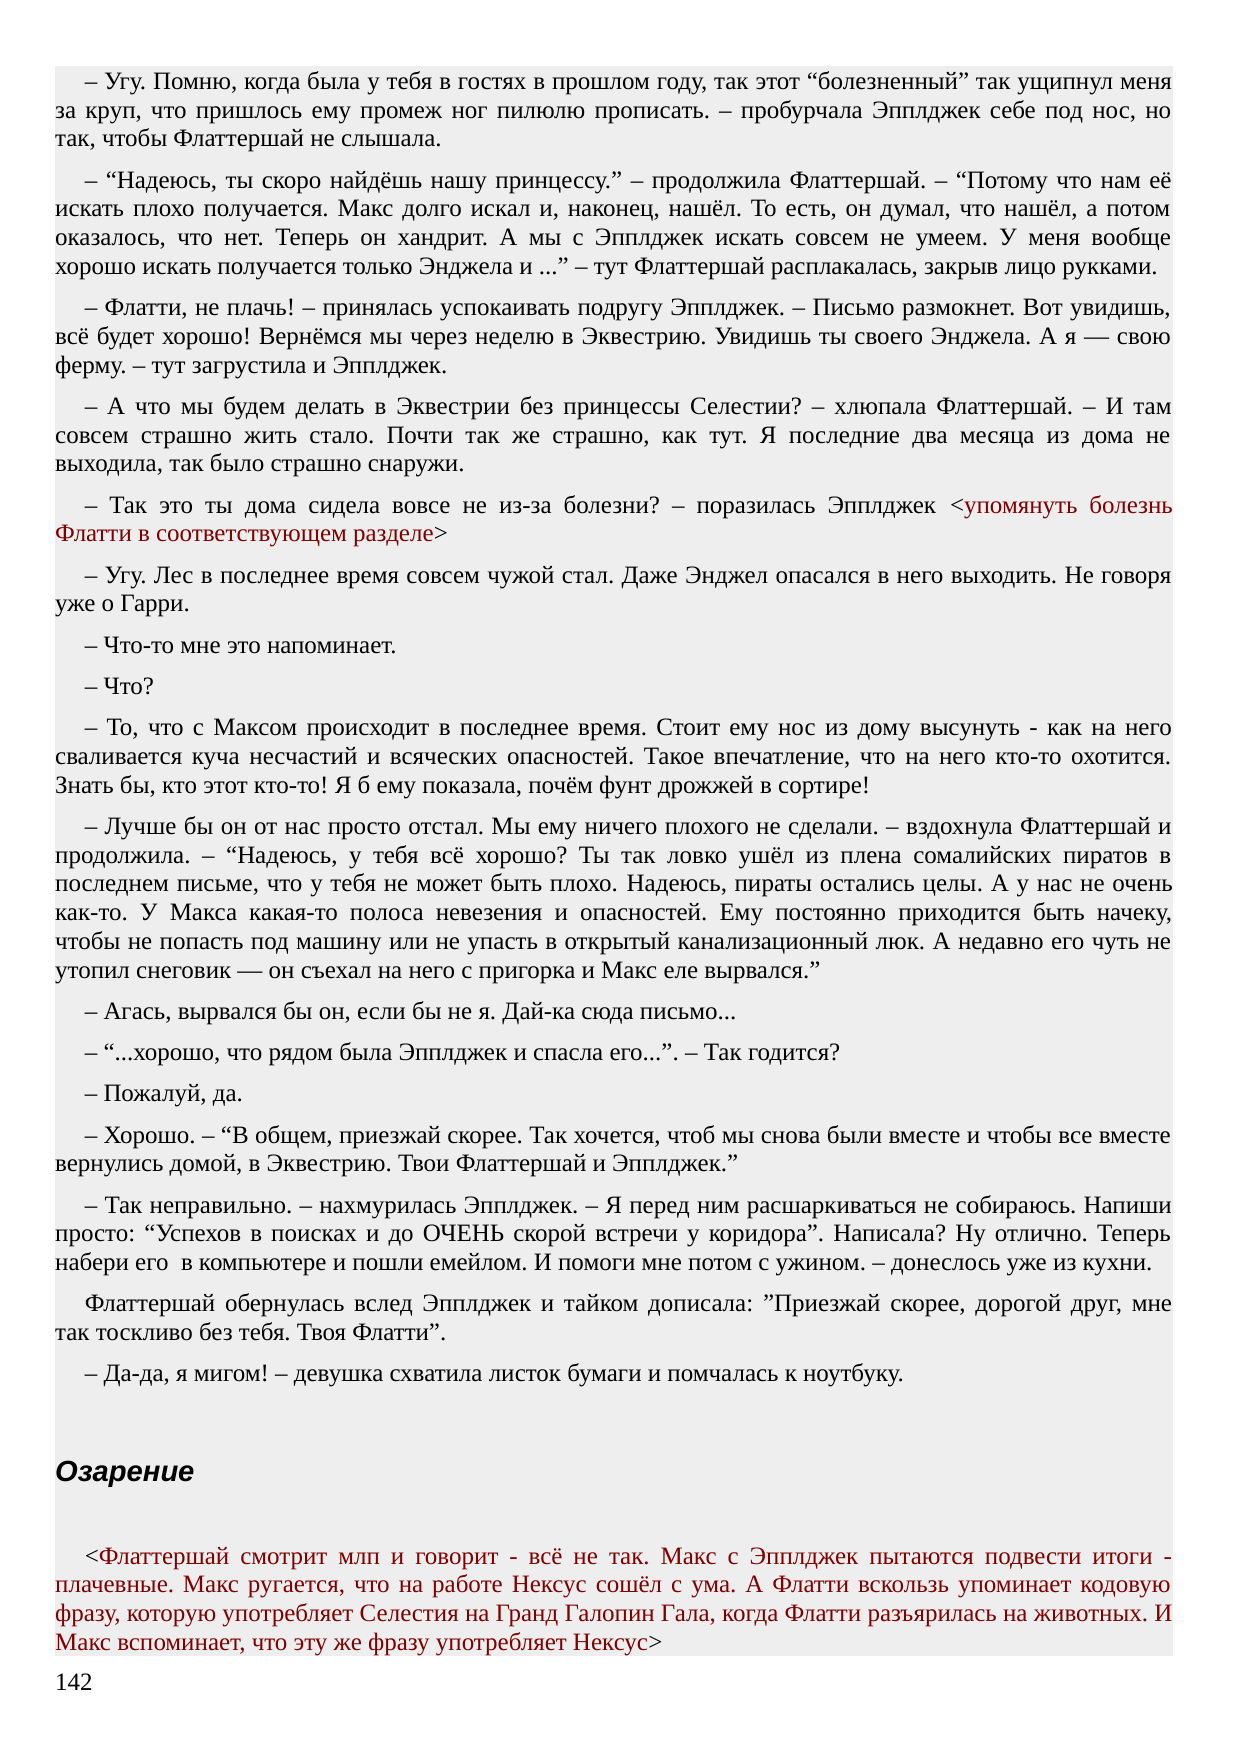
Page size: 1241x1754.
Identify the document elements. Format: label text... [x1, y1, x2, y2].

text – Пожалуй, да. [55, 1078, 1173, 1107]
text – “Надеюсь, ты скоро найдёшь нашу принцессу.” – продолжила Флаттершай. – “Потому что нам её искать плохо получается. Макс долго искал и, наконец, нашёл. То есть, он думал, что нашёл, а потом оказалось, что нет. Теперь он хандрит. А мы с Эпплджек искать совсем не умеем. У меня вообще хорошо искать получается только Энджела и ...” – тут Флаттершай расплакалась, закрыв лицо рукками. [55, 165, 1173, 280]
text – Хорошо. – “В общем, приезжай скорее. Так хочется, чтоб мы снова были вместе и чтобы все вместе вернулись домой, в Эквестрию. Твои Флаттершай и Эпплджек.” [55, 1120, 1173, 1177]
text – Что-то мне это напоминает. [55, 630, 1173, 658]
text – Агась, вырвался бы он, если бы не я. Дай-ка сюда письмо... [55, 996, 1173, 1025]
text – Угу. Помню, когда была у тебя в гостях в прошлом году, так этот “болезненный” так ущипнул меня за круп, что пришлось ему промеж ног пилюлю прописать. – пробурчала Эпплджек себе под нос, но так, чтобы Флаттершай не слышала. [55, 66, 1173, 152]
text – То, что с Максом происходит в последнее время. Стоит ему нос из дому высунуть - как на него сваливается куча несчастий и всяческих опасностей. Такое впечатление, что на него кто-то охотится. Знать бы, кто этот кто-то! Я б ему показала, почём фунт дрожжей в сортире! [55, 712, 1173, 798]
text – Так это ты дома сидела вовсе не из-за болезни? – поразилась Эпплджек <упомянуть болезнь Флатти в соответствующем разделе> [55, 490, 1173, 547]
text – Да-да, я мигом! – девушка схватила листок бумаги и помчалась к ноутбуку. [55, 1358, 1173, 1387]
subtitle Озарение [55, 1453, 1173, 1487]
text <Флаттершай смотрит млп и говорит - всё не так. Макс с Эпплджек пытаются подвести итоги - плачевные. Макс ругается, что на работе Нексус сошёл с ума. А Флатти вскользь упоминает кодовую фразу, которую употребляет Селестия на Гранд Галопин Гала, когда Флатти разъярилась на животных. И Макс вспоминает, что эту же фразу употребляет Нексус> [55, 1541, 1173, 1656]
text – Что? [55, 671, 1173, 700]
text – “...хорошо, что рядом была Эпплджек и спасла его...”. – Так годится? [55, 1037, 1173, 1066]
text – Лучше бы он от нас просто отстал. Мы ему ничего плохого не сделали. – вздохнула Флаттершай и продолжила. – “Надеюсь, у тебя всё хорошо? Ты так ловко ушёл из плена сомалийских пиратов в последнем письме, что у тебя не может быть плохо. Надеюсь, пираты остались целы. А у нас не очень как-то. У Макса какая-то полоса невезения и опасностей. Ему постоянно приходится быть начеку, чтобы не попасть под машину или не упасть в открытый канализационный люк. А недавно его чуть не утопил снеговик — он съехал на него с пригорка и Макс еле вырвался.” [55, 811, 1173, 983]
text – Так неправильно. – нахмурилась Эпплджек. – Я перед ним расшаркиваться не собираюсь. Напиши просто: “Успехов в поисках и до ОЧЕНЬ скорой встречи у коридора”. Написала? Ну отлично. Теперь набери его в компьютере и пошли емейлом. И помоги мне потом с ужином. – донеслось уже из кухни. [55, 1190, 1173, 1276]
text – Угу. Лес в последнее время совсем чужой стал. Даже Энджел опасался в него выходить. Не говоря уже о Гарри. [55, 560, 1173, 617]
text Флаттершай обернулась вслед Эпплджек и тайком дописала: ”Приезжай скорее, дорогой друг, мне так тоскливо без тебя. Твоя Флатти”. [55, 1288, 1173, 1346]
text – Флатти, не плачь! – принялась успокаивать подругу Эпплджек. – Письмо размокнет. Вот увидишь, всё будет хорошо! Вернёмся мы через неделю в Эквестрию. Увидишь ты своего Энджела. А я — свою ферму. – тут загрустила и Эпплджек. [55, 292, 1173, 378]
text – А что мы будем делать в Эквестрии без принцессы Селестии? – хлюпала Флаттершай. – И там совсем страшно жить стало. Почти так же страшно, как тут. Я последние два месяца из дома не выходила, так было страшно снаружи. [55, 391, 1173, 477]
